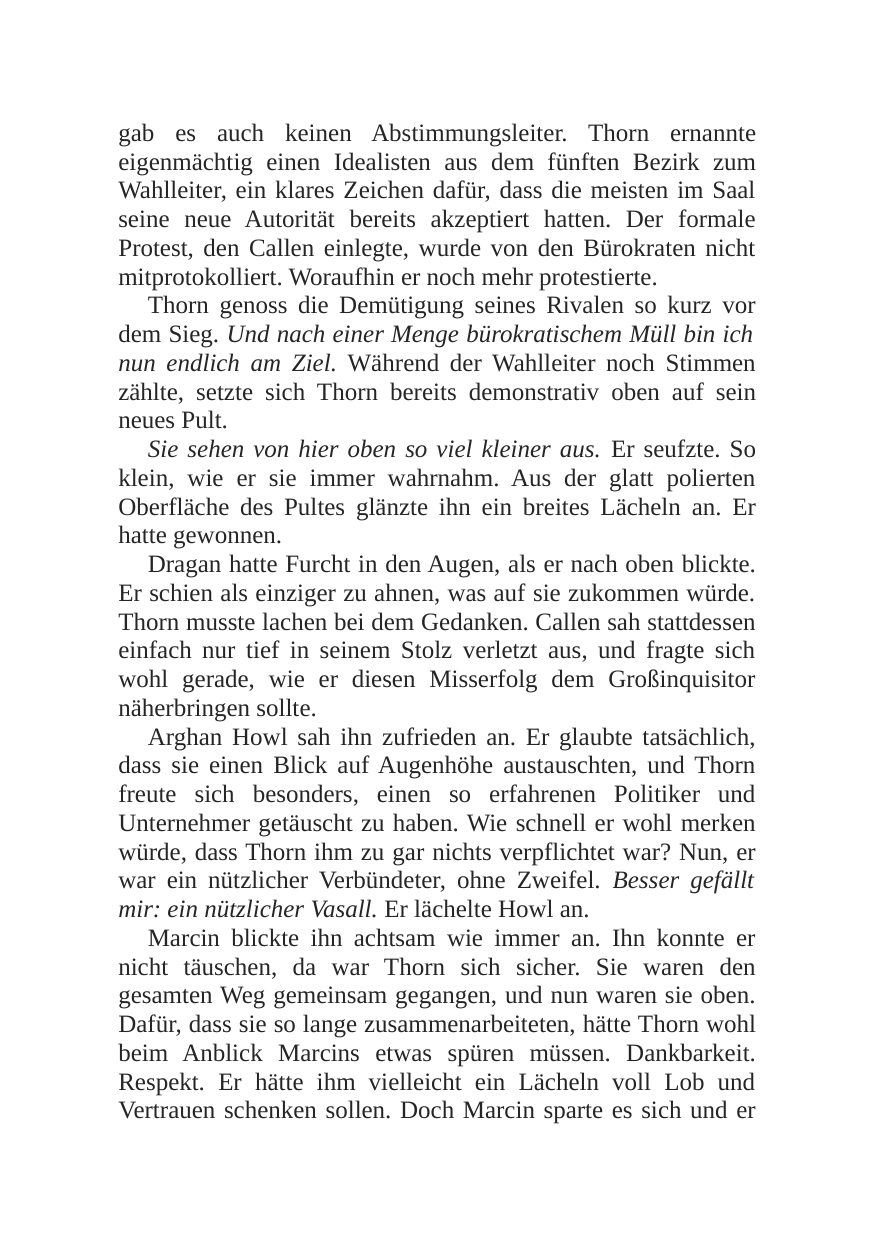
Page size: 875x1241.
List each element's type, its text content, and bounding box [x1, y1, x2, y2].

text Thorn genoss die Demütigung seines Rivalen so kurz vor dem Sieg. Und nach einer Menge bürokratischem Müll bin ich nun endlich am Ziel. Während der Wahlleiter noch Stimmen zählte, setzte sich Thorn bereits demonstrativ oben auf sein neues Pult. [118, 291, 756, 434]
text gab es auch keinen Abstimmungsleiter. Thorn ernannte eigenmächtig einen Idealisten aus dem fünften Bezirk zum Wahlleiter, ein klares Zeichen dafür, dass die meisten im Saal seine neue Autorität bereits akzeptiert hatten. Der formale Protest, den Callen einlegte, wurde von den Bürokraten nicht mitprotokolliert. Woraufhin er noch mehr protestierte. [118, 118, 756, 291]
text Arghan Howl sah ihn zufrieden an. Er glaubte tatsächlich, dass sie einen Blick auf Augenhöhe austauschten, und Thorn freute sich besonders, einen so erfahrenen Politiker und Unternehmer getäuscht zu haben. Wie schnell er wohl merken würde, dass Thorn ihm zu gar nichts verpflichtet war? Nun, er war ein nützlicher Verbündeter, ohne Zweifel. Besser gefällt mir: ein nützlicher Vasall. Er lächelte Howl an. [118, 722, 756, 923]
text Marcin blickte ihn achtsam wie immer an. Ihn konnte er nicht täuschen, da war Thorn sich sicher. Sie waren den gesamten Weg gemeinsam gegangen, und nun waren sie oben. Dafür, dass sie so lange zusammenarbeiteten, hätte Thorn wohl beim Anblick Marcins etwas spüren müssen. Dankbarkeit. Respekt. Er hätte ihm vielleicht ein Lächeln voll Lob und Vertrauen schenken sollen. Doch Marcin sparte es sich und er [118, 923, 756, 1124]
text Dragan hatte Furcht in den Augen, als er nach oben blickte. Er schien als einziger zu ahnen, was auf sie zukommen würde. Thorn musste lachen bei dem Gedanken. Callen sah stattdessen einfach nur tief in seinem Stolz verletzt aus, und fragte sich wohl gerade, wie er diesen Misserfolg dem Großinquisitor näherbringen sollte. [118, 549, 756, 722]
text Sie sehen von hier oben so viel kleiner aus. Er seufzte. So klein, wie er sie immer wahrnahm. Aus der glatt polierten Oberfläche des Pultes glänzte ihn ein breites Lächeln an. Er hatte gewonnen. [118, 434, 756, 549]
